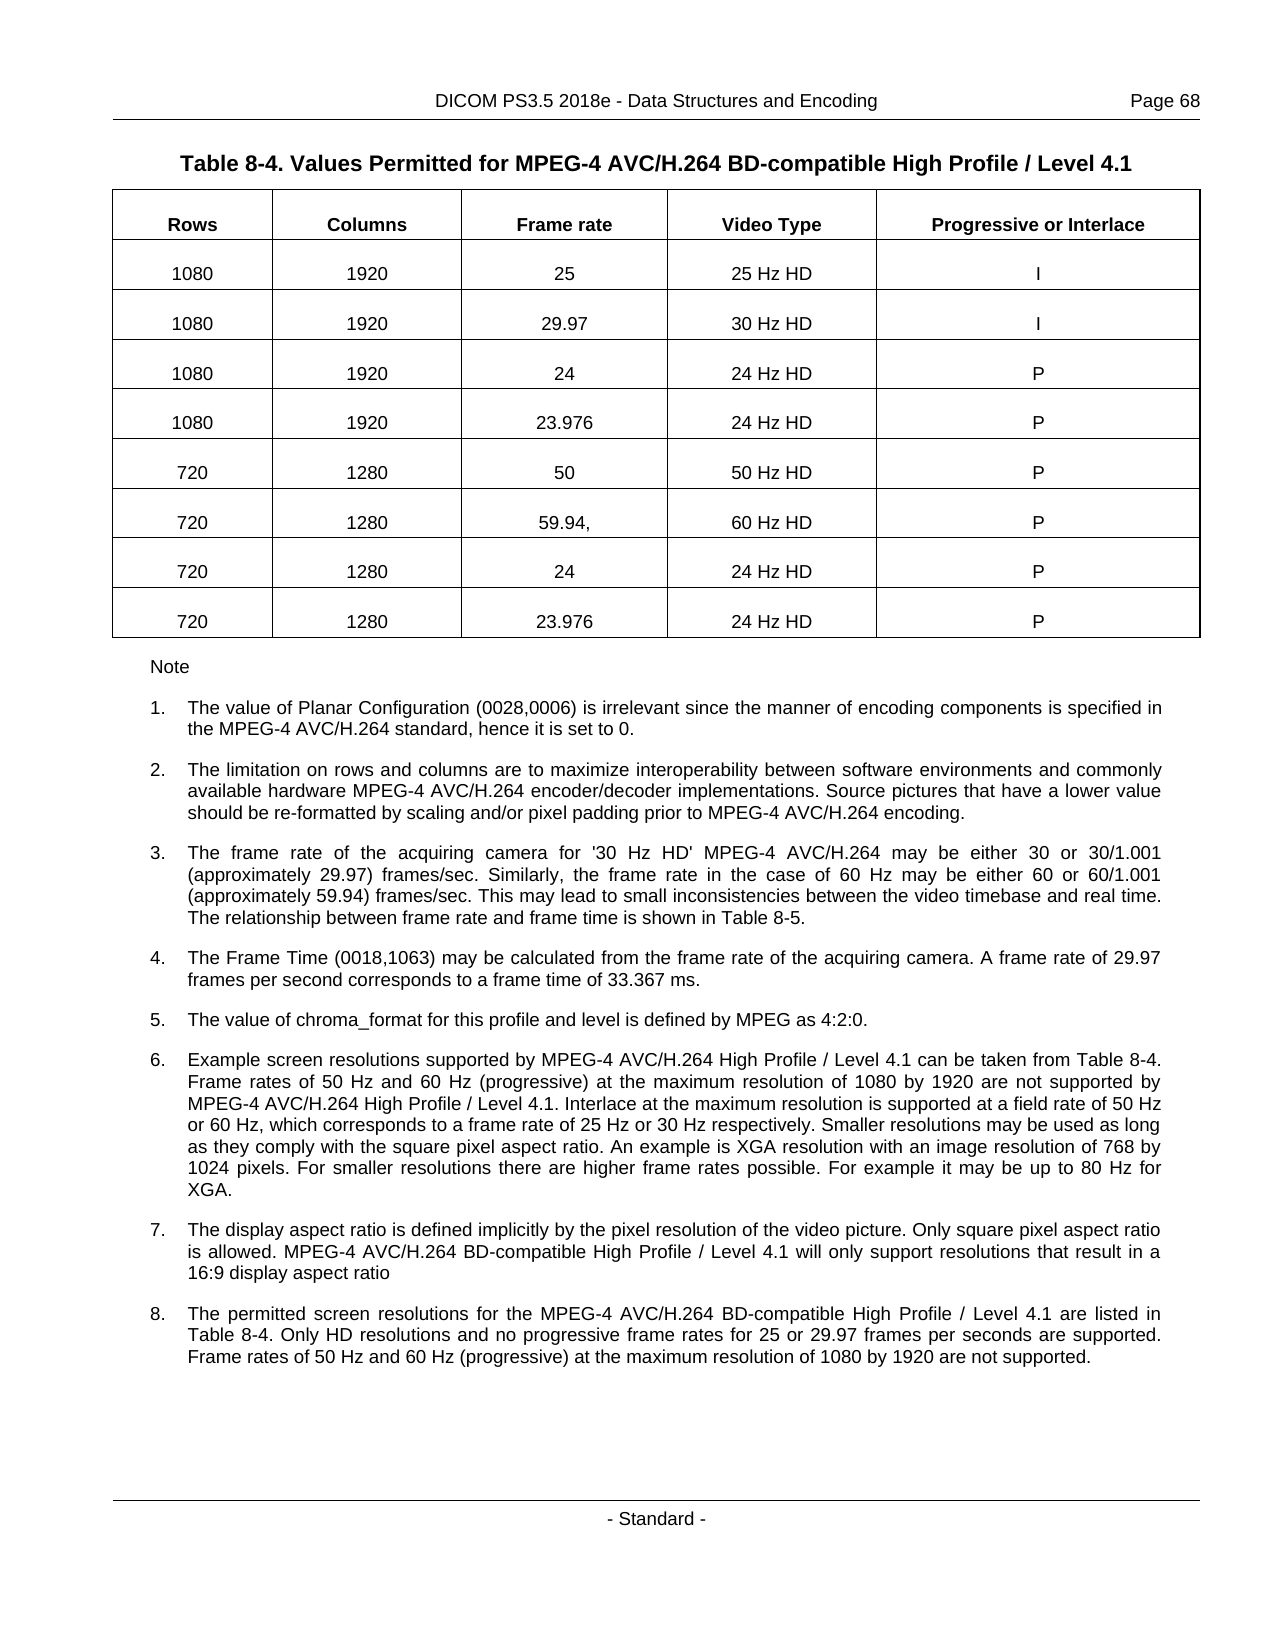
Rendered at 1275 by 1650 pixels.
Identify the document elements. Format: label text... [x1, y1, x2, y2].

table_cell 25 [462, 240, 667, 289]
table_cell 1920 [273, 240, 461, 289]
table_cell P [877, 489, 1199, 537]
table_cell 24 Hz HD [668, 588, 876, 637]
table_header Progressive or Interlace [877, 190, 1199, 239]
list The limitation on rows and columns are to maximize interoperability between software environments and commonly available hardware MPEG-4 AVC/H.264 encoder/decoder implementations. Source pictures that have a lower value should be re-formatted by scaling and/or pixel padding prior to MPEG-4 AVC/H.264 encoding. [150, 758, 1162, 823]
table_header Frame rate [462, 190, 667, 239]
table_cell P [877, 389, 1199, 438]
table_cell 24 Hz HD [668, 389, 876, 438]
table_cell 23.976 [462, 588, 667, 637]
table_cell 1280 [273, 489, 461, 537]
table_cell 1080 [113, 290, 272, 338]
table_cell 30 Hz HD [668, 290, 876, 338]
table_cell 50 [462, 439, 667, 487]
table_cell 24 Hz HD [668, 538, 876, 587]
list The Frame Time (0018,1063) may be calculated from the frame rate of the acquiring camera. A frame rate of 29.97 frames per second corresponds to a frame time of 33.367 ms. [150, 947, 1162, 990]
table_header Columns [273, 190, 461, 239]
table_cell 25 Hz HD [668, 240, 876, 289]
list The display aspect ratio is defined implicitly by the pixel resolution of the video picture. Only square pixel aspect ratio is allowed. MPEG-4 AVC/H.264 BD-compatible High Profile / Level 4.1 will only support resolutions that result in a 16:9 display aspect ratio [150, 1219, 1162, 1283]
table_cell 29.97 [462, 290, 667, 338]
table_cell 60 Hz HD [668, 489, 876, 537]
table_cell 1920 [273, 290, 461, 338]
table_cell 720 [113, 439, 272, 487]
table_cell 1080 [113, 240, 272, 289]
table_cell 1280 [273, 439, 461, 487]
table_cell 1920 [273, 389, 461, 438]
table_cell 24 [462, 340, 667, 388]
table_cell P [877, 340, 1199, 388]
table_cell 24 [462, 538, 667, 587]
table_cell I [877, 240, 1199, 289]
list The frame rate of the acquiring camera for '30 Hz HD' MPEG-4 AVC/H.264 may be either 30 or 30/1.001 (approximately 29.97) frames/sec. Similarly, the frame rate in the case of 60 Hz may be either 60 or 60/1.001 (approximately 59.94) frames/sec. This may lead to small inconsistencies between the video timebase and real time. The relationship between frame rate and frame time is shown in Table 8-5. [150, 842, 1162, 928]
table_cell 24 Hz HD [668, 340, 876, 388]
table_cell 1280 [273, 538, 461, 587]
text Note [150, 656, 1162, 678]
list The permitted screen resolutions for the MPEG-4 AVC/H.264 BD-compatible High Profile / Level 4.1 are listed in Table 8-4. Only HD resolutions and no progressive frame rates for 25 or 29.97 frames per seconds are supported. Frame rates of 50 Hz and 60 Hz (progressive) at the maximum resolution of 1080 by 1920 are not supported. [150, 1302, 1162, 1367]
text Table 8-4. Values Permitted for MPEG-4 AVC/H.264 BD-compatible High Profile / Level 4.1 [112, 150, 1200, 176]
table_cell 59.94, [462, 489, 667, 537]
table_header Rows [113, 190, 272, 239]
table_cell 720 [113, 489, 272, 537]
table_header Video Type [668, 190, 876, 239]
table_cell P [877, 588, 1199, 637]
table_cell 720 [113, 538, 272, 587]
table_cell 23.976 [462, 389, 667, 438]
table_cell 1920 [273, 340, 461, 388]
list The value of chroma_format for this profile and level is defined by MPEG as 4:2:0. [150, 1009, 1162, 1030]
table_cell I [877, 290, 1199, 338]
table_cell 720 [113, 588, 272, 637]
table_cell P [877, 439, 1199, 487]
table_cell 1280 [273, 588, 461, 637]
list The value of Planar Configuration (0028,0006) is irrelevant since the manner of encoding components is specified in the MPEG-4 AVC/H.264 standard, hence it is set to 0. [150, 697, 1162, 740]
table_cell 1080 [113, 340, 272, 388]
list Example screen resolutions supported by MPEG-4 AVC/H.264 High Profile / Level 4.1 can be taken from Table 8-4. Frame rates of 50 Hz and 60 Hz (progressive) at the maximum resolution of 1080 by 1920 are not supported by MPEG-4 AVC/H.264 High Profile / Level 4.1. Interlace at the maximum resolution is supported at a field rate of 50 Hz or 60 Hz, which corresponds to a frame rate of 25 Hz or 30 Hz respectively. Smaller resolutions may be used as long as they comply with the square pixel aspect ratio. An example is XGA resolution with an image resolution of 768 by 1024 pixels. For smaller resolutions there are higher frame rates possible. For example it may be up to 80 Hz for XGA. [150, 1049, 1162, 1200]
table_cell 1080 [113, 389, 272, 438]
table_cell 50 Hz HD [668, 439, 876, 487]
table_cell P [877, 538, 1199, 587]
